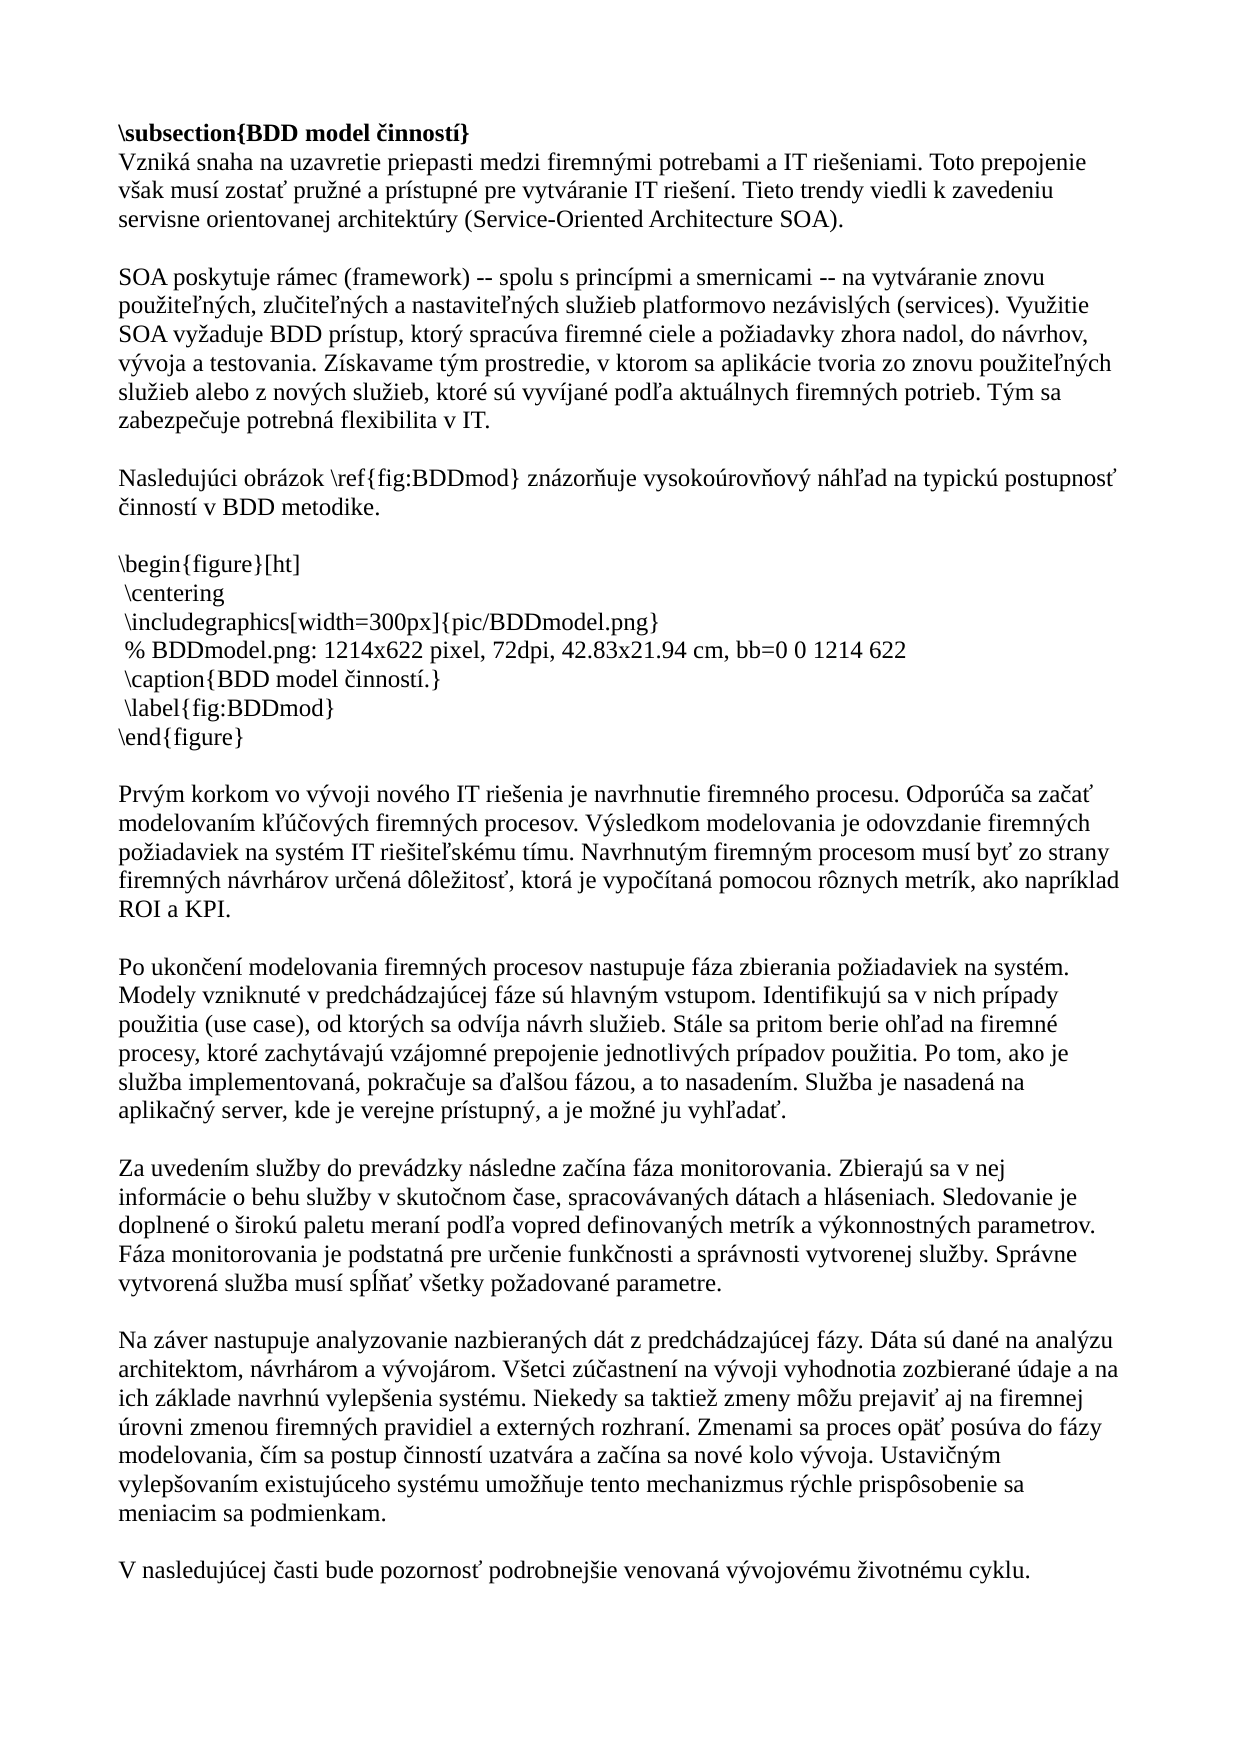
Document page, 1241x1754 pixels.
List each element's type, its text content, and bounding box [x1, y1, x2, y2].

text Na záver nastupuje analyzovanie nazbieraných dát z predchádzajúcej fázy. Dáta sú dané na analýzu architektom, návrhárom a vývojárom. Všetci zúčastnení na vývoji vyhodnotia zozbierané údaje a na ich základe navrhnú vylepšenia systému. Niekedy sa taktiež zmeny môžu prejaviť aj na firemnej úrovni zmenou firemných pravidiel a externých rozhraní. Zmenami sa proces opäť posúva do fázy modelovania, čím sa postup činností uzatvára a začína sa nové kolo vývoja. Ustavičným vylepšovaním existujúceho systému umožňuje tento mechanizmus rýchle prispôsobenie sa meniacim sa podmienkam. [118, 1326, 1119, 1527]
text V nasledujúcej časti bude pozornosť podrobnejšie venovaná vývojovému životnému cyklu. [118, 1556, 1119, 1584]
text \label{fig:BDDmod} [118, 693, 1119, 722]
text \subsection{BDD model činností} [118, 118, 1119, 147]
text % BDDmodel.png: 1214x622 pixel, 72dpi, 42.83x21.94 cm, bb=0 0 1214 622 [118, 636, 1119, 664]
text Nasledujúci obrázok \ref{fig:BDDmod} znázorňuje vysokoúrovňový náhľad na typickú postupnosť činností v BDD metodike. [118, 463, 1119, 521]
text Za uvedením služby do prevádzky následne začína fáza monitorovania. Zbierajú sa v nej informácie o behu služby v skutočnom čase, spracovávaných dátach a hláseniach. Sledovanie je doplnené o širokú paletu meraní podľa vopred definovaných metrík a výkonnostných parametrov. Fáza monitorovania je podstatná pre určenie funkčnosti a správnosti vytvorenej služby. Správne vytvorená služba musí spĺňať všetky požadované parametre. [118, 1153, 1119, 1297]
text Po ukončení modelovania firemných procesov nastupuje fáza zbierania požiadaviek na systém. Modely vzniknuté v predchádzajúcej fáze sú hlavným vstupom. Identifikujú sa v nich prípady použitia (use case), od ktorých sa odvíja návrh služieb. Stále sa pritom berie ohľad na firemné procesy, ktoré zachytávajú vzájomné prepojenie jednotlivých prípadov použitia. Po tom, ako je služba implementovaná, pokračuje sa ďalšou fázou, a to nasadením. Služba je nasadená na aplikačný server, kde je verejne prístupný, a je možné ju vyhľadať. [118, 952, 1119, 1124]
text Vzniká snaha na uzavretie priepasti medzi firemnými potrebami a IT riešeniami. Toto prepojenie však musí zostať pružné a prístupné pre vytváranie IT riešení. Tieto trendy viedli k zavedeniu servisne orientovanej architektúry (Service-Oriented Architecture SOA). [118, 147, 1119, 233]
text \caption{BDD model činností.} [118, 664, 1119, 693]
text \includegraphics[width=300px]{pic/BDDmodel.png} [118, 607, 1119, 636]
text Prvým korkom vo vývoji nového IT riešenia je navrhnutie firemného procesu. Odporúča sa začať modelovaním kľúčových firemných procesov. Výsledkom modelovania je odovzdanie firemných požiadaviek na systém IT riešiteľskému tímu. Navrhnutým firemným procesom musí byť zo strany firemných návrhárov určená dôležitosť, ktorá je vypočítaná pomocou rôznych metrík, ako napríklad ROI a KPI. [118, 779, 1119, 923]
text \centering [118, 578, 1119, 607]
text SOA poskytuje rámec (framework) -- spolu s princípmi a smernicami -- na vytváranie znovu použiteľných, zlučiteľných a nastaviteľných služieb platformovo nezávislých (services). Využitie SOA vyžaduje BDD prístup, ktorý spracúva firemné ciele a požiadavky zhora nadol, do návrhov, vývoja a testovania. Získavame tým prostredie, v ktorom sa aplikácie tvoria zo znovu použiteľných služieb alebo z nových služieb, ktoré sú vyvíjané podľa aktuálnych firemných potrieb. Tým sa zabezpečuje potrebná flexibilita v IT. [118, 262, 1119, 434]
text \end{figure} [118, 722, 1119, 751]
text \begin{figure}[ht] [118, 549, 1119, 578]
